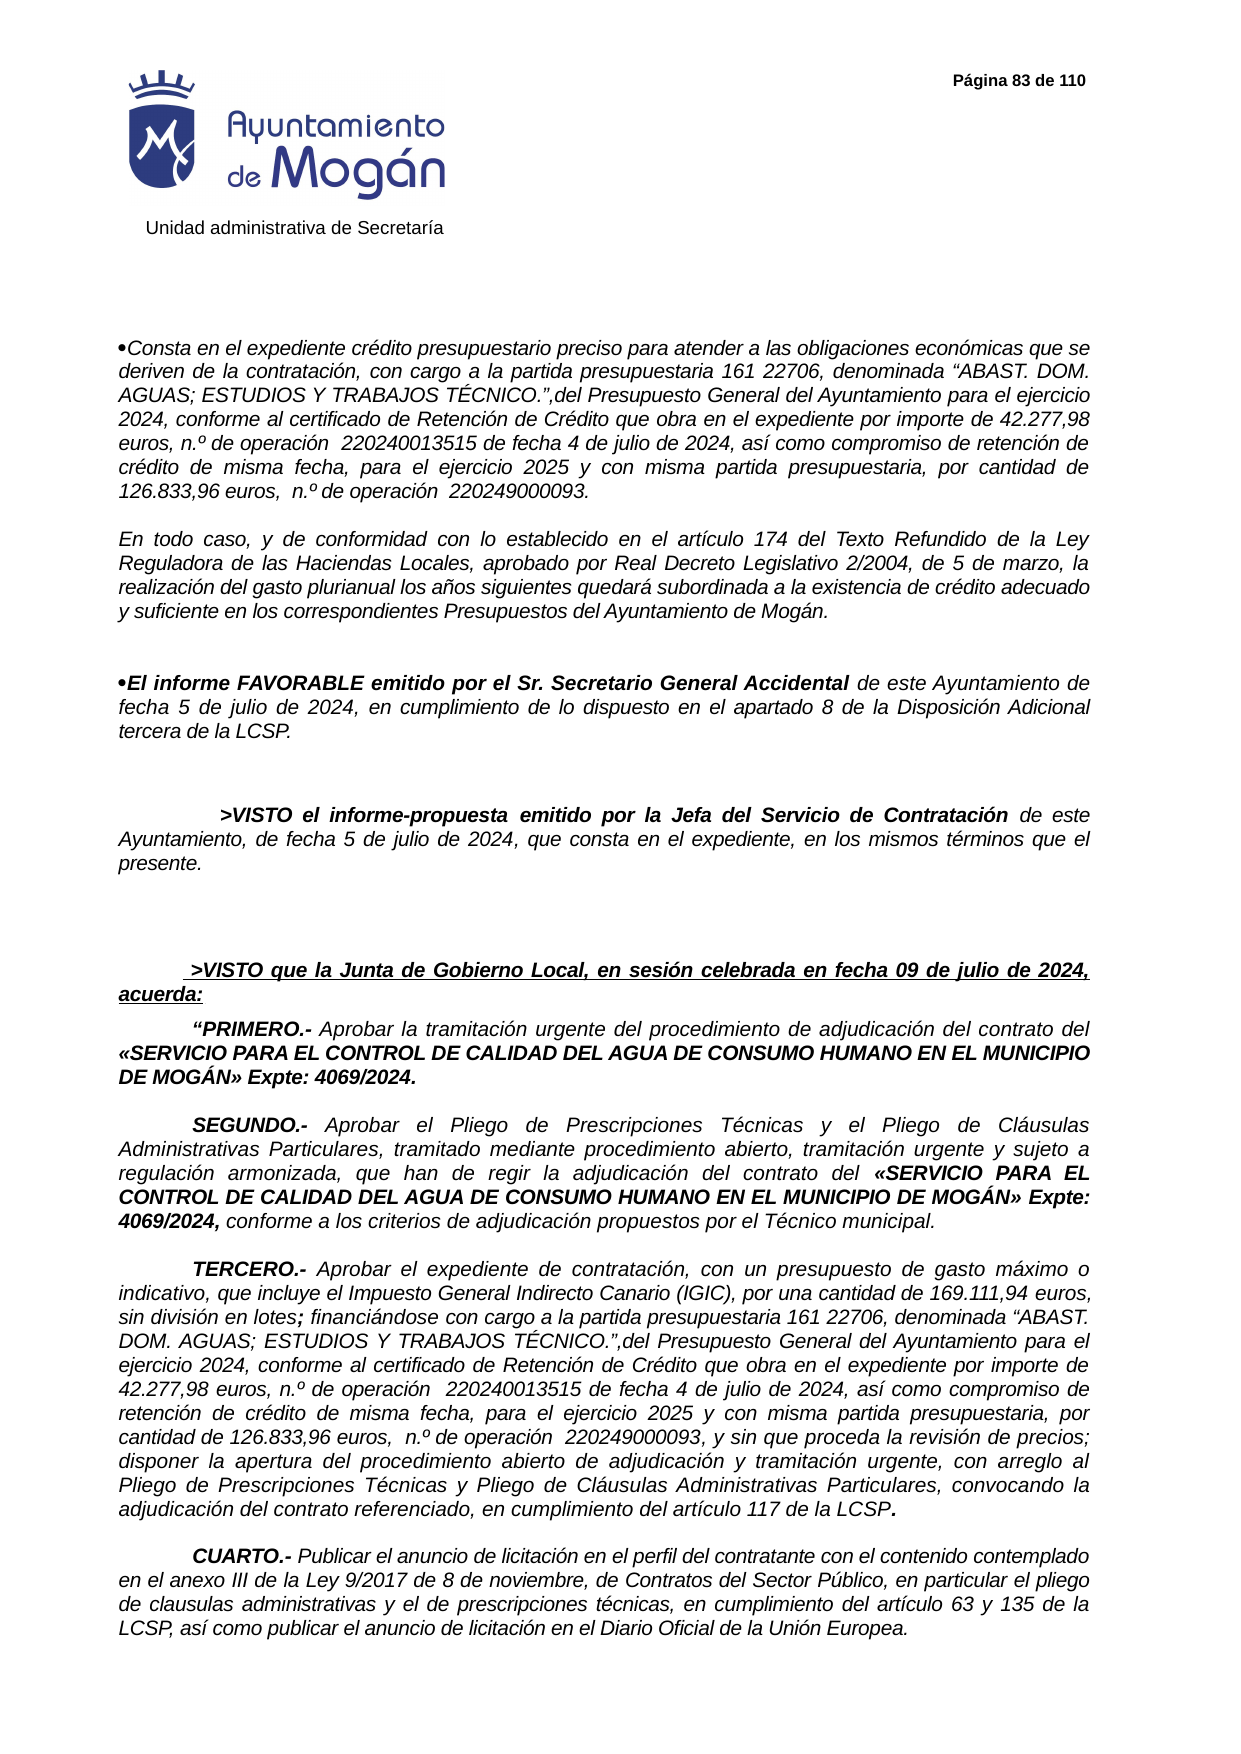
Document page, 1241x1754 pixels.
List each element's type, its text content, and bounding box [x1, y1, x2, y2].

list Consta en el expediente crédito presupuestario preciso para atender a las obligaciones económicas que se deriven de la contratación, con cargo a la partida presupuestaria 161 22706, denominada “ABAST. DOM. AGUAS; ESTUDIOS Y TRABAJOS TÉCNICO.”,del Presupuesto General del Ayuntamiento para el ejercicio 2024, conforme al certificado de Retención de Crédito que obra en el expediente por importe de 42.277,98 euros, n.º de operación 220240013515 de fecha 4 de julio de 2024, así como compromiso de retención de crédito de misma fecha, para el ejercicio 2025 y con misma partida presupuestaria, por cantidad de 126.833,96 euros, n.º de operación 220249000093. [118, 335, 1092, 503]
text >VISTO el informe-propuesta emitido por la Jefa del Servicio de Contratación de este Ayuntamiento, de fecha 5 de julio de 2024, que consta en el expediente, en los mismos términos que el presente. [118, 802, 1092, 874]
text SEGUNDO.- Aprobar el Pliego de Prescripciones Técnicas y el Pliego de Cláusulas Administrativas Particulares, tramitado mediante procedimiento abierto, tramitación urgente y sujeto a regulación armonizada, que han de regir la adjudicación del contrato del «SERVICIO PARA EL CONTROL DE CALIDAD DEL AGUA DE CONSUMO HUMANO EN EL MUNICIPIO DE MOGÁN» Expte: 4069/2024, conforme a los criterios de adjudicación propuestos por el Técnico municipal. [118, 1113, 1092, 1233]
list El informe FAVORABLE emitido por el Sr. Secretario General Accidental de este Ayuntamiento de fecha 5 de julio de 2024, en cumplimiento de lo dispuesto en el apartado 8 de la Disposición Adicional tercera de la LCSP. [118, 671, 1092, 743]
text CUARTO.- Publicar el anuncio de licitación en el perfil del contratante con el contenido contemplado en el anexo III de la Ley 9/2017 de 8 de noviembre, de Contratos del Sector Público, en particular el pliego de clausulas administrativas y el de prescripciones técnicas, en cumplimiento del artículo 63 y 135 de la LCSP, así como publicar el anuncio de licitación en el Diario Oficial de la Unión Europea. [118, 1544, 1092, 1640]
text “PRIMERO.- Aprobar la tramitación urgente del procedimiento de adjudicación del contrato del «SERVICIO PARA EL CONTROL DE CALIDAD DEL AGUA DE CONSUMO HUMANO EN EL MUNICIPIO DE MOGÁN» Expte: 4069/2024. [118, 1017, 1092, 1089]
picture [128, 70, 445, 206]
list En todo caso, y de conformidad con lo establecido en el artículo 174 del Texto Refundido de la Ley Reguladora de las Haciendas Locales, aprobado por Real Decreto Legislativo 2/2004, de 5 de marzo, la realización del gasto plurianual los años siguientes quedará subordinada a la existencia de crédito adecuado y suficiente en los correspondientes Presupuestos del Ayuntamiento de Mogán. [118, 527, 1092, 623]
text TERCERO.- Aprobar el expediente de contratación, con un presupuesto de gasto máximo o indicativo, que incluye el Impuesto General Indirecto Canario (IGIC), por una cantidad de 169.111,94 euros, sin división en lotes; financiándose con cargo a la partida presupuestaria 161 22706, denominada “ABAST. DOM. AGUAS; ESTUDIOS Y TRABAJOS TÉCNICO.”,del Presupuesto General del Ayuntamiento para el ejercicio 2024, conforme al certificado de Retención de Crédito que obra en el expediente por importe de 42.277,98 euros, n.º de operación 220240013515 de fecha 4 de julio de 2024, así como compromiso de retención de crédito de misma fecha, para el ejercicio 2025 y con misma partida presupuestaria, por cantidad de 126.833,96 euros, n.º de operación 220249000093, y sin que proceda la revisión de precios; disponer la apertura del procedimiento abierto de adjudicación y tramitación urgente, con arreglo al Pliego de Prescripciones Técnicas y Pliego de Cláusulas Administrativas Particulares, convocando la adjudicación del contrato referenciado, en cumplimiento del artículo 117 de la LCSP. [118, 1257, 1092, 1520]
text >VISTO que la Junta de Gobierno Local, en sesión celebrada en fecha 09 de julio de 2024, acuerda: [118, 958, 1092, 1006]
